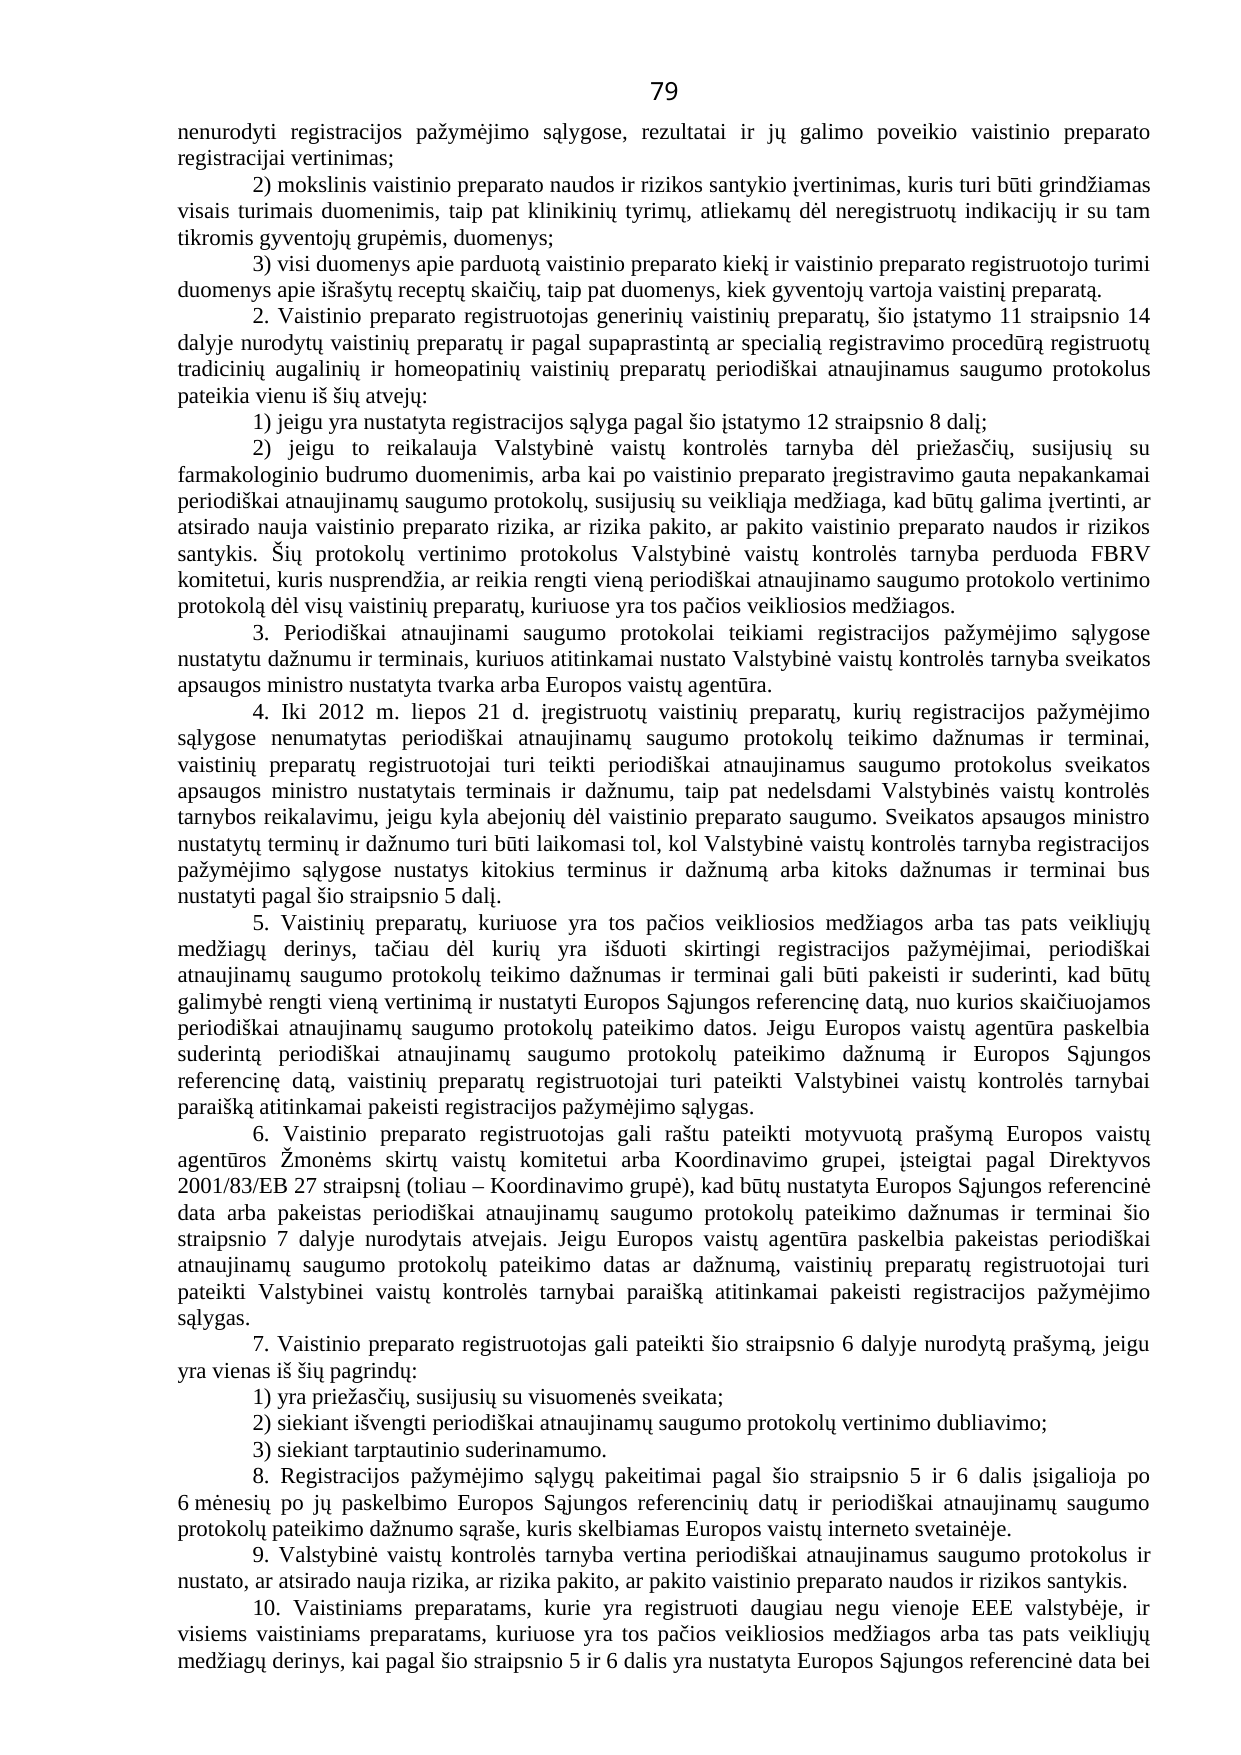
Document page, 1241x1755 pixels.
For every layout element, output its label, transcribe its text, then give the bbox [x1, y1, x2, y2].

text 2. Vaistinio preparato registruotojas generinių vaistinių preparatų, šio įstatymo 11 straipsnio 14 dalyje nurodytų vaistinių preparatų ir pagal supaprastintą ar specialią registravimo procedūrą registruotų tradicinių augalinių ir homeopatinių vaistinių preparatų periodiškai atnaujinamus saugumo protokolus pateikia vienu iš šių atvejų: [177, 303, 1152, 408]
text 1) yra priežasčių, susijusių su visuomenės sveikata; [177, 1383, 1152, 1409]
text 2) siekiant išvengti periodiškai atnaujinamų saugumo protokolų vertinimo dubliavimo; [177, 1409, 1152, 1436]
text 8. Registracijos pažymėjimo sąlygų pakeitimai pagal šio straipsnio 5 ir 6 dalis įsigalioja po 6 mėnesių po jų paskelbimo Europos Sąjungos referencinių datų ir periodiškai atnaujinamų saugumo protokolų pateikimo dažnumo sąraše, kuris skelbiamas Europos vaistų interneto svetainėje. [177, 1462, 1152, 1541]
text 2) jeigu to reikalauja Valstybinė vaistų kontrolės tarnyba dėl priežasčių, susijusių su farmakologinio budrumo duomenimis, arba kai po vaistinio preparato įregistravimo gauta nepakankamai periodiškai atnaujinamų saugumo protokolų, susijusių su veikliąja medžiaga, kad būtų galima įvertinti, ar atsirado nauja vaistinio preparato rizika, ar rizika pakito, ar pakito vaistinio preparato naudos ir rizikos santykis. Šių protokolų vertinimo protokolus Valstybinė vaistų kontrolės tarnyba perduoda FBRV komitetui, kuris nusprendžia, ar reikia rengti vieną periodiškai atnaujinamo saugumo protokolo vertinimo protokolą dėl visų vaistinių preparatų, kuriuose yra tos pačios veikliosios medžiagos. [177, 434, 1152, 619]
text 7. Vaistinio preparato registruotojas gali pateikti šio straipsnio 6 dalyje nurodytą prašymą, jeigu yra vienas iš šių pagrindų: [177, 1330, 1152, 1383]
text 3. Periodiškai atnaujinami saugumo protokolai teikiami registracijos pažymėjimo sąlygose nustatytu dažnumu ir terminais, kuriuos atitinkamai nustato Valstybinė vaistų kontrolės tarnyba sveikatos apsaugos ministro nustatyta tvarka arba Europos vaistų agentūra. [177, 619, 1152, 698]
text 10. Vaistiniams preparatams, kurie yra registruoti daugiau negu vienoje EEE valstybėje, ir visiems vaistiniams preparatams, kuriuose yra tos pačios veikliosios medžiagos arba tas pats veikliųjų medžiagų derinys, kai pagal šio straipsnio 5 ir 6 dalis yra nustatyta Europos Sąjungos referencinė data bei [177, 1594, 1152, 1673]
text 3) visi duomenys apie parduotą vaistinio preparato kiekį ir vaistinio preparato registruotojo turimi duomenys apie išrašytų receptų skaičių, taip pat duomenys, kiek gyventojų vartoja vaistinį preparatą. [177, 250, 1152, 303]
text nenurodyti registracijos pažymėjimo sąlygose, rezultatai ir jų galimo poveikio vaistinio preparato registracijai vertinimas; [177, 118, 1152, 171]
text 5. Vaistinių preparatų, kuriuose yra tos pačios veikliosios medžiagos arba tas pats veikliųjų medžiagų derinys, tačiau dėl kurių yra išduoti skirtingi registracijos pažymėjimai, periodiškai atnaujinamų saugumo protokolų teikimo dažnumas ir terminai gali būti pakeisti ir suderinti, kad būtų galimybė rengti vieną vertinimą ir nustatyti Europos Sąjungos referencinę datą, nuo kurios skaičiuojamos periodiškai atnaujinamų saugumo protokolų pateikimo datos. Jeigu Europos vaistų agentūra paskelbia suderintą periodiškai atnaujinamų saugumo protokolų pateikimo dažnumą ir Europos Sąjungos referencinę datą, vaistinių preparatų registruotojai turi pateikti Valstybinei vaistų kontrolės tarnybai paraišką atitinkamai pakeisti registracijos pažymėjimo sąlygas. [177, 909, 1152, 1119]
text 6. Vaistinio preparato registruotojas gali raštu pateikti motyvuotą prašymą Europos vaistų agentūros Žmonėms skirtų vaistų komitetui arba Koordinavimo grupei, įsteigtai pagal Direktyvos 2001/83/EB 27 straipsnį (toliau – Koordinavimo grupė), kad būtų nustatyta Europos Sąjungos referencinė data arba pakeistas periodiškai atnaujinamų saugumo protokolų pateikimo dažnumas ir terminai šio straipsnio 7 dalyje nurodytais atvejais. Jeigu Europos vaistų agentūra paskelbia pakeistas periodiškai atnaujinamų saugumo protokolų pateikimo datas ar dažnumą, vaistinių preparatų registruotojai turi pateikti Valstybinei vaistų kontrolės tarnybai paraišką atitinkamai pakeisti registracijos pažymėjimo sąlygas. [177, 1119, 1152, 1330]
text 3) siekiant tarptautinio suderinamumo. [177, 1436, 1152, 1462]
text 1) jeigu yra nustatyta registracijos sąlyga pagal šio įstatymo 12 straipsnio 8 dalį; [177, 408, 1152, 434]
text 2) mokslinis vaistinio preparato naudos ir rizikos santykio įvertinimas, kuris turi būti grindžiamas visais turimais duomenimis, taip pat klinikinių tyrimų, atliekamų dėl neregistruotų indikacijų ir su tam tikromis gyventojų grupėmis, duomenys; [177, 171, 1152, 250]
text 9. Valstybinė vaistų kontrolės tarnyba vertina periodiškai atnaujinamus saugumo protokolus ir nustato, ar atsirado nauja rizika, ar rizika pakito, ar pakito vaistinio preparato naudos ir rizikos santykis. [177, 1541, 1152, 1594]
text 4. Iki 2012 m. liepos 21 d. įregistruotų vaistinių preparatų, kurių registracijos pažymėjimo sąlygose nenumatytas periodiškai atnaujinamų saugumo protokolų teikimo dažnumas ir terminai, vaistinių preparatų registruotojai turi teikti periodiškai atnaujinamus saugumo protokolus sveikatos apsaugos ministro nustatytais terminais ir dažnumu, taip pat nedelsdami Valstybinės vaistų kontrolės tarnybos reikalavimu, jeigu kyla abejonių dėl vaistinio preparato saugumo. Sveikatos apsaugos ministro nustatytų terminų ir dažnumo turi būti laikomasi tol, kol Valstybinė vaistų kontrolės tarnyba registracijos pažymėjimo sąlygose nustatys kitokius terminus ir dažnumą arba kitoks dažnumas ir terminai bus nustatyti pagal šio straipsnio 5 dalį. [177, 698, 1152, 909]
